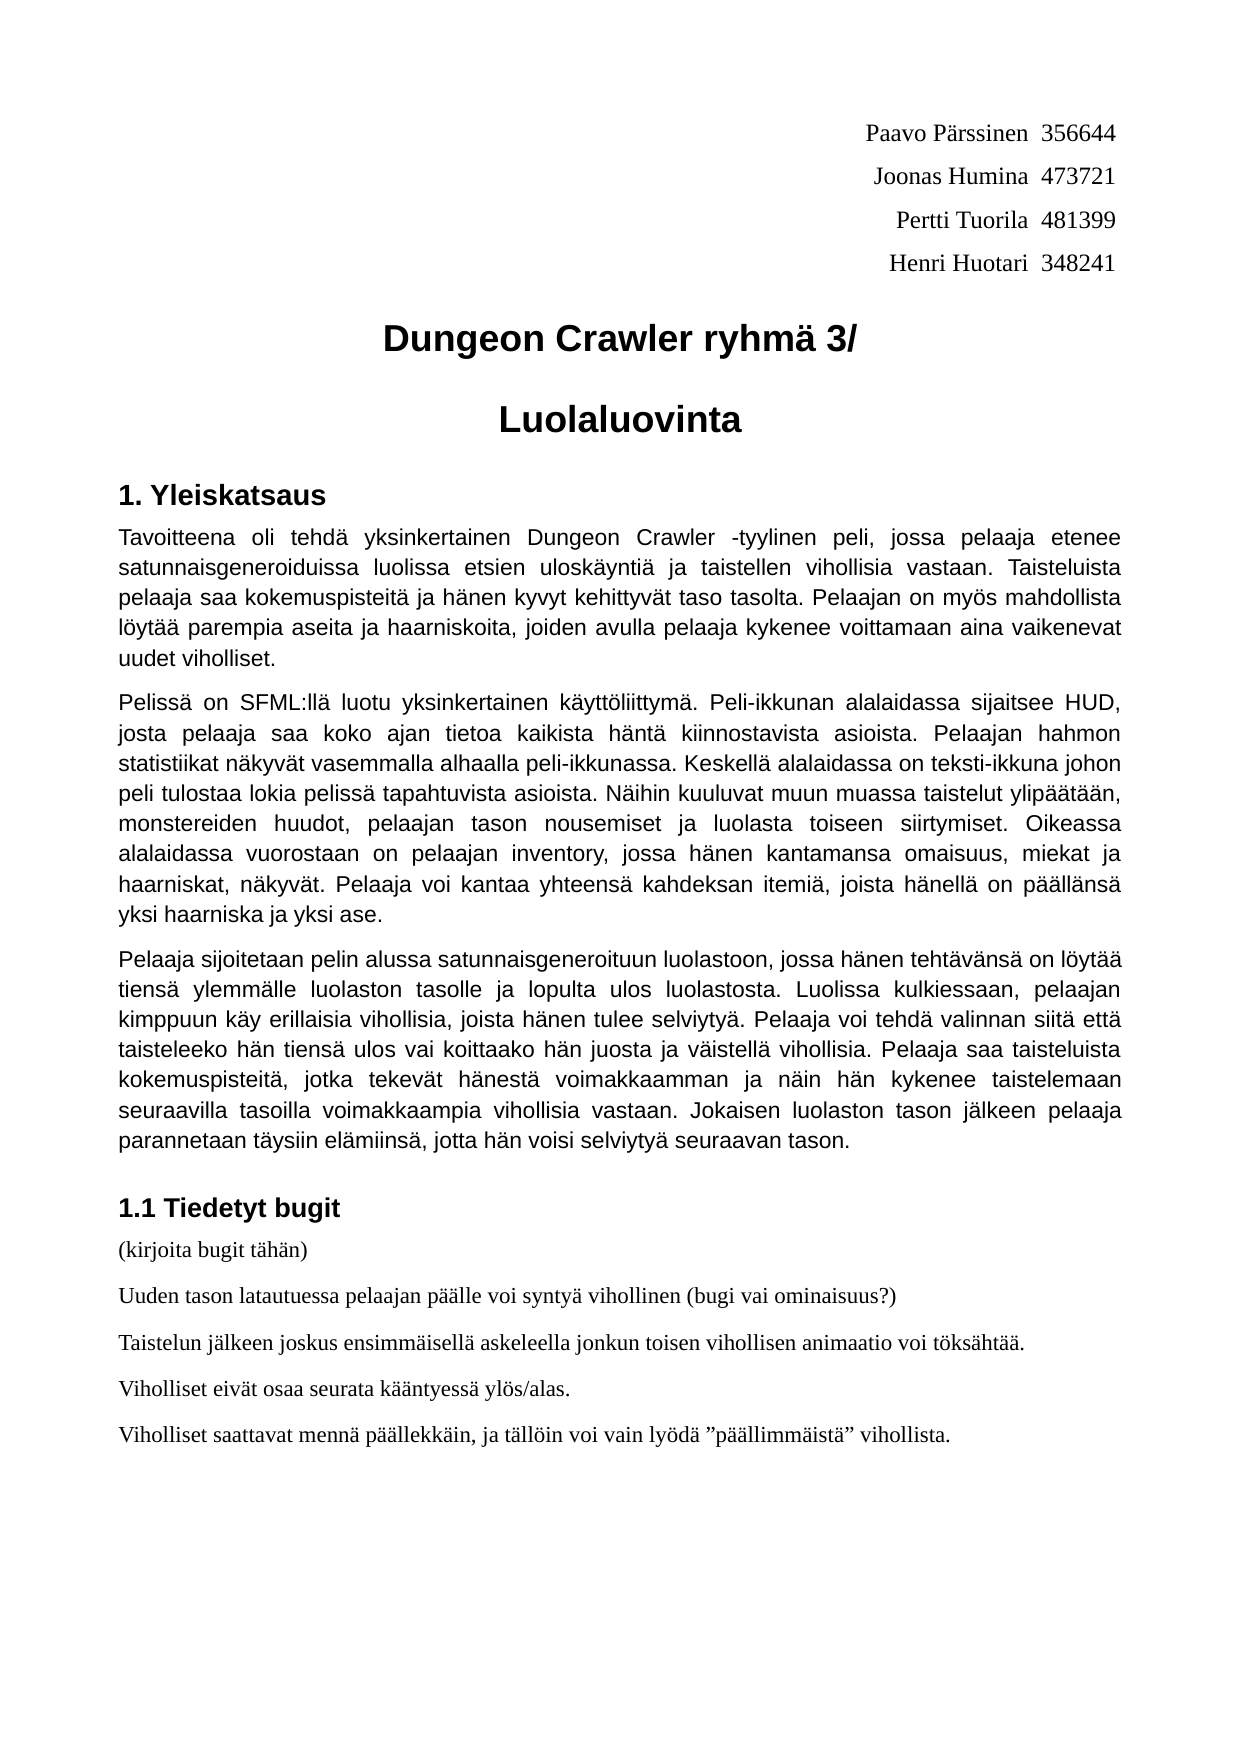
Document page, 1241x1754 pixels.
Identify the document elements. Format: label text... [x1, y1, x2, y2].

text Pertti Tuorila 481399 [118, 205, 1122, 233]
text Pelissä on SFML:llä luotu yksinkertainen käyttöliittymä. Peli-ikkunan alalaidassa sijaitsee HUD, josta pelaaja saa koko ajan tietoa kaikista häntä kiinnostavista asioista. Pelaajan hahmon statistiikat näkyvät vasemmalla alhaalla peli-ikkunassa. Keskellä alalaidassa on teksti-ikkuna johon peli tulostaa lokia pelissä tapahtuvista asioista. Näihin kuuluvat muun muassa taistelut ylipäätään, monstereiden huudot, pelaajan tason nousemiset ja luolasta toiseen siirtymiset. Oikeassa alalaidassa vuorostaan on pelaajan inventory, jossa hänen kantamansa omaisuus, miekat ja haarniskat, näkyvät. Pelaaja voi kantaa yhteensä kahdeksan itemiä, joista hänellä on päällänsä yksi haarniska ja yksi ase. [118, 689, 1122, 927]
text (kirjoita bugit tähän) [118, 1236, 1122, 1263]
subtitle 1. Yleiskatsaus [118, 478, 1122, 511]
text Tavoitteena oli tehdä yksinkertainen Dungeon Crawler -tyylinen peli, jossa pelaaja etenee satunnaisgeneroiduissa luolissa etsien uloskäyntiä ja taistellen vihollisia vastaan. Taisteluista pelaaja saa kokemuspisteitä ja hänen kyvyt kehittyvät taso tasolta. Pelaajan on myös mahdollista löytää parempia aseita ja haarniskoita, joiden avulla pelaaja kykenee voittamaan aina vaikenevat uudet viholliset. [118, 524, 1122, 671]
text Viholliset eivät osaa seurata kääntyessä ylös/alas. [118, 1375, 1122, 1401]
subtitle 1.1 Tiedetyt bugit [118, 1192, 1122, 1224]
text Viholliset saattavat mennä päällekkäin, ja tällöin voi vain lyödä ”päällimmäistä” vihollista. [118, 1421, 1122, 1447]
text Joonas Humina 473721 [118, 161, 1122, 190]
text Paavo Pärssinen 356644 [118, 118, 1122, 147]
text Uuden tason latautuessa pelaajan päälle voi syntyä vihollinen (bugi vai ominaisuus?) [118, 1282, 1122, 1309]
title Dungeon Crawler ryhmä 3/ [118, 316, 1122, 359]
text Henri Huotari 348241 [118, 248, 1122, 277]
title Luolaluovinta [118, 397, 1122, 440]
text Pelaaja sijoitetaan pelin alussa satunnaisgeneroituun luolastoon, jossa hänen tehtävänsä on löytää tiensä ylemmälle luolaston tasolle ja lopulta ulos luolastosta. Luolissa kulkiessaan, pelaajan kimppuun käy erillaisia vihollisia, joista hänen tulee selviytyä. Pelaaja voi tehdä valinnan siitä että taisteleeko hän tiensä ulos vai koittaako hän juosta ja väistellä vihollisia. Pelaaja saa taisteluista kokemuspisteitä, jotka tekevät hänestä voimakkaamman ja näin hän kykenee taistelemaan seuraavilla tasoilla voimakkaampia vihollisia vastaan. Jokaisen luolaston tason jälkeen pelaaja parannetaan täysiin elämiinsä, jotta hän voisi selviytyä seuraavan tason. [118, 946, 1122, 1153]
text Taistelun jälkeen joskus ensimmäisellä askeleella jonkun toisen vihollisen animaatio voi töksähtää. [118, 1328, 1122, 1355]
